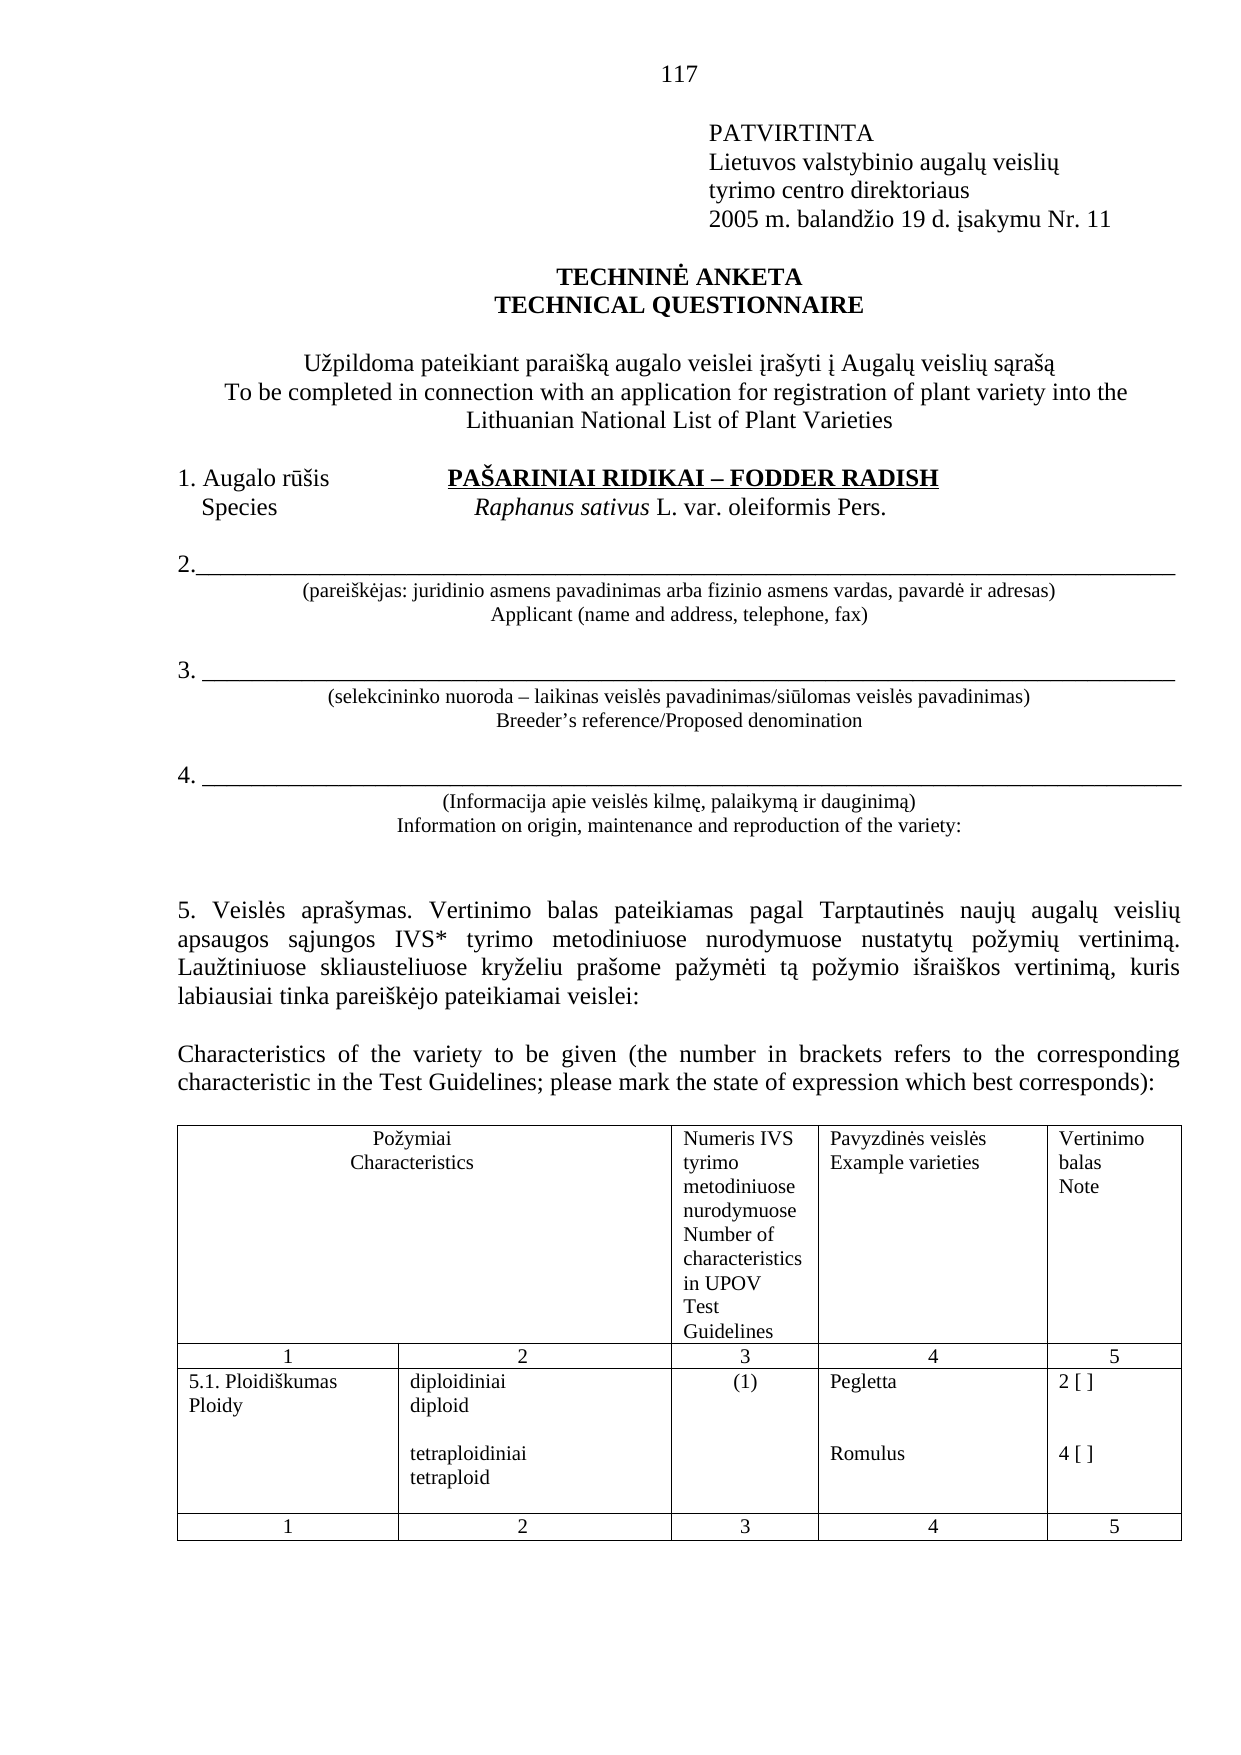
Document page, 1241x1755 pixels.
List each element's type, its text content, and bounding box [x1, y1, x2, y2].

table_cell [647, 1344, 671, 1368]
text Užpildoma pateikiant paraišką augalo veislei įrašyti į Augalų veislių sąrašą [177, 348, 1181, 377]
text 5. Veislės aprašymas. Vertinimo balas pateikiamas pagal Tarptautinės naujų augalų veislių apsaugos sąjungos IVS* tyrimo metodiniuose nurodymuose nustatytų požymių vertinimą. Laužtiniuose skliausteliuose kryželiu prašome pažymėti tą požymio išraiškos vertinimą, kuris labiausiai tinka pareiškėjo pateikiamai veislei: [177, 895, 1181, 1010]
text 2005 m. balandžio 19 d. įsakymu Nr. 11 [177, 204, 1181, 233]
text To be completed in connection with an application for registration of plant variety into the [177, 377, 1181, 406]
table_header Požymiai Characteristics [178, 1126, 647, 1343]
text 4. [177, 761, 1181, 789]
table_cell 5.1. Ploidiškumas Ploidy [178, 1369, 398, 1513]
text TECHNICAL QUESTIONNAIRE [177, 291, 1181, 319]
text Lithuanian National List of Plant Varieties [177, 406, 1181, 434]
table_cell 4 [819, 1344, 1047, 1368]
table_header Pavyzdinės veislės Example varieties [819, 1126, 1047, 1343]
table_cell 5 [1048, 1344, 1181, 1368]
table_header [647, 1126, 671, 1343]
table_cell 1 [178, 1344, 398, 1368]
text (selekcininko nuoroda – laikinas veislės pavadinimas/siūlomas veislės pavadinimas) [177, 684, 1181, 708]
text PATVIRTINTA [177, 118, 1181, 147]
table_cell 4 [819, 1514, 1047, 1540]
table_cell [647, 1514, 671, 1540]
text Characteristics of the variety to be given (the number in brackets refers to the corresponding characteristic in the Test Guidelines; please mark the state of expression which best corresponds): [177, 1039, 1181, 1096]
table_cell 1 [178, 1514, 398, 1540]
text 2. [177, 549, 1181, 578]
text Applicant (name and address, telephone, fax) [177, 602, 1181, 626]
table_cell 2 [399, 1344, 647, 1368]
table_cell 3 [672, 1514, 818, 1540]
table_cell diploidiniai diploid tetraploidiniai tetraploid [399, 1369, 647, 1513]
text 1. Augalo rūšis PAŠARINIAI RIDIKAI – FODDER RADISH [177, 463, 1181, 492]
text Lietuvos valstybinio augalų veislių [177, 147, 1181, 176]
text TECHNINĖ anketa [177, 262, 1181, 291]
table_cell Pegletta Romulus [819, 1369, 1047, 1513]
text Information on origin, maintenance and reproduction of the variety: [177, 813, 1181, 837]
table_cell 2 [ ] 4 [ ] [1048, 1369, 1181, 1513]
text (Informacija apie veislės kilmę, palaikymą ir dauginimą) [177, 789, 1181, 813]
text Species Raphanus sativus L. var. oleiformis Pers. [177, 492, 1181, 521]
table_cell 5 [1048, 1514, 1181, 1540]
text Breeder’s reference/Proposed denomination [177, 708, 1181, 732]
table_cell [647, 1369, 671, 1513]
text tyrimo centro direktoriaus [177, 176, 1181, 204]
table_cell (1) [672, 1369, 818, 1513]
table_header Vertinimo balas Note [1048, 1126, 1181, 1343]
text (pareiškėjas: juridinio asmens pavadinimas arba fizinio asmens vardas, pavardė ir adresas) [177, 578, 1181, 602]
table_cell 2 [399, 1514, 647, 1540]
table_header Numeris IVS tyrimo metodiniuose nurodymuose Number of characteristics in UPOV Test Guidelines [672, 1126, 818, 1343]
table_cell 3 [672, 1344, 818, 1368]
text 3. [177, 655, 1181, 684]
